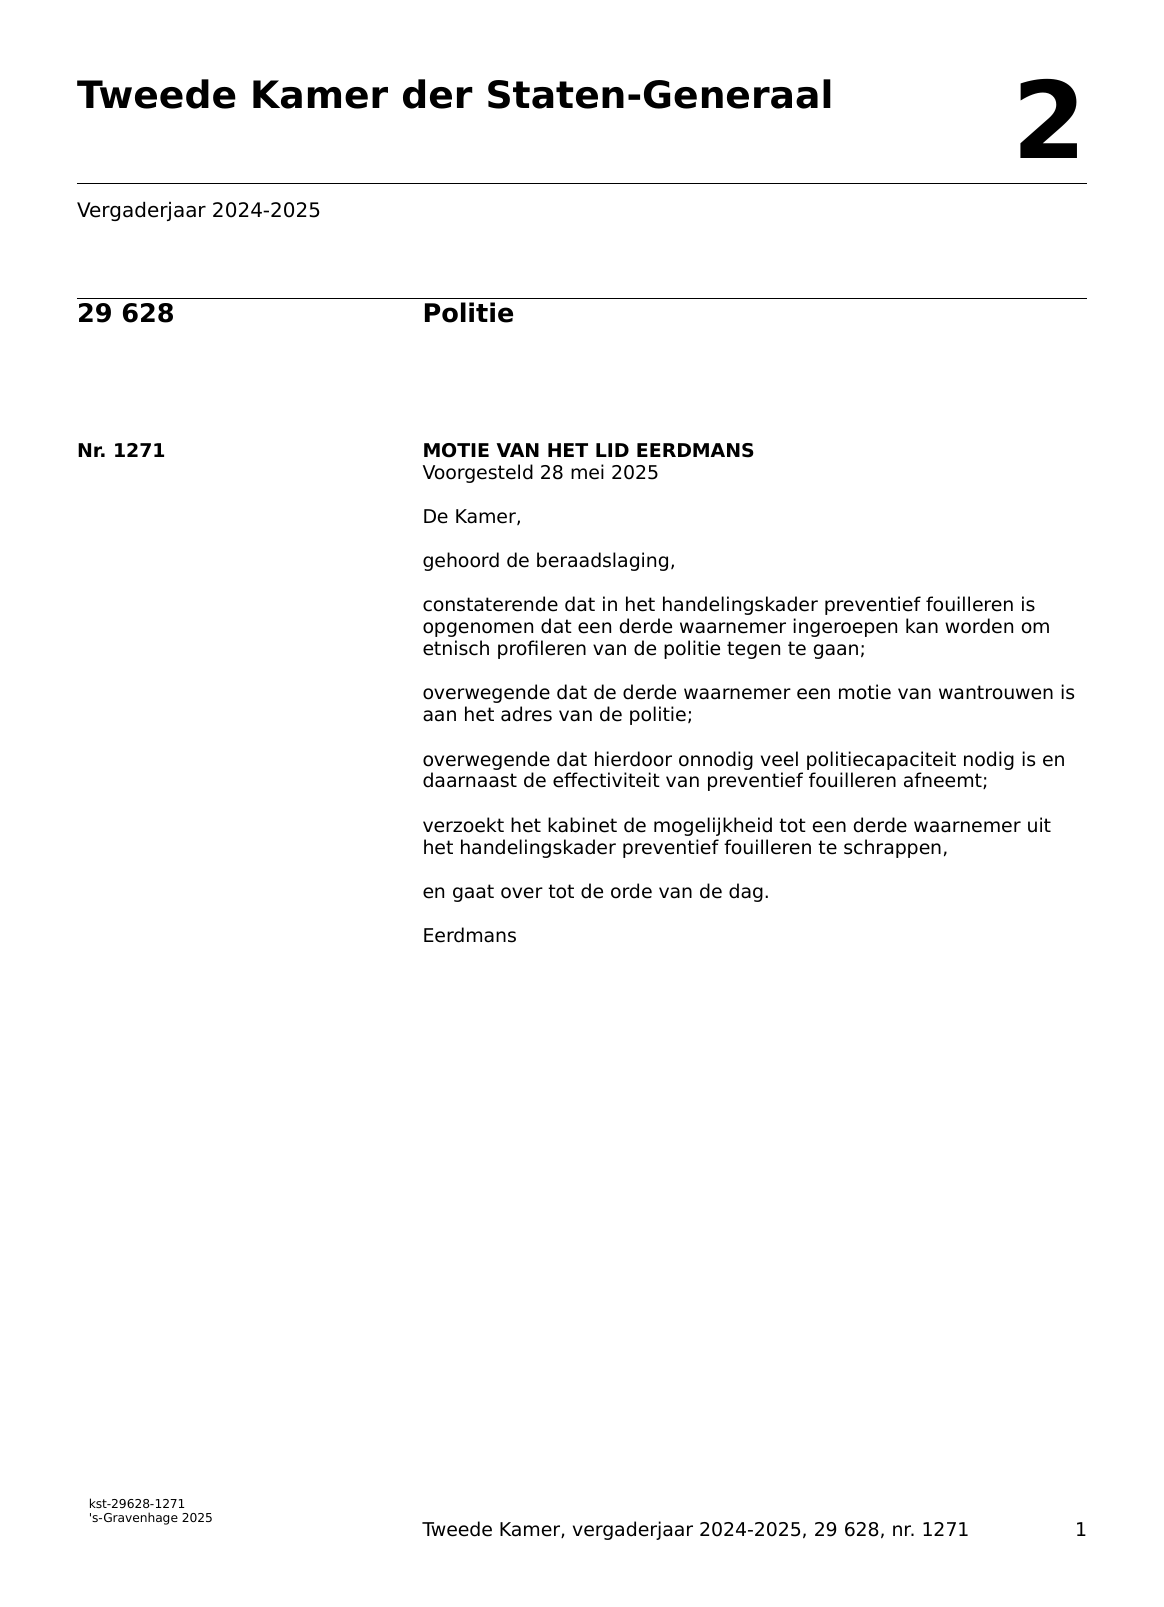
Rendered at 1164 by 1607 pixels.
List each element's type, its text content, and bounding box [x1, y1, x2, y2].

text gehoord de beraadslaging, [422, 550, 1087, 572]
text kst-29628-1271 [88, 1497, 323, 1511]
text 's-Gravenhage 2025 [88, 1511, 323, 1525]
table_header Tweede Kamer der Staten-Generaal [77, 59, 886, 183]
subtitle 29 628 Politie [77, 299, 1087, 329]
text Eerdmans [422, 925, 1087, 947]
text overwegende dat de derde waarnemer een motie van wantrouwen is aan het adres van de politie; [422, 682, 1087, 726]
table_cell Vergaderjaar 2024-2025 [77, 184, 1087, 298]
text overwegende dat hierdoor onnodig veel politiecapaciteit nodig is en daarnaast de effectiviteit van preventief fouilleren afneemt; [422, 748, 1087, 792]
text verzoekt het kabinet de mogelijkheid tot een derde waarnemer uit het handelingskader preventief fouilleren te schrappen, [422, 814, 1087, 858]
text constaterende dat in het handelingskader preventief fouilleren is opgenomen dat een derde waarnemer ingeroepen kan worden om etnisch profileren van de politie tegen te gaan; [422, 594, 1087, 660]
subtitle Nr. 1271 MOTIE VAN HET LID EERDMANS [77, 440, 1087, 462]
text Voorgesteld 28 mei 2025 [422, 462, 1087, 484]
table_header 2 [886, 59, 1087, 183]
text en gaat over tot de orde van de dag. [422, 881, 1087, 903]
text De Kamer, [422, 506, 1087, 528]
